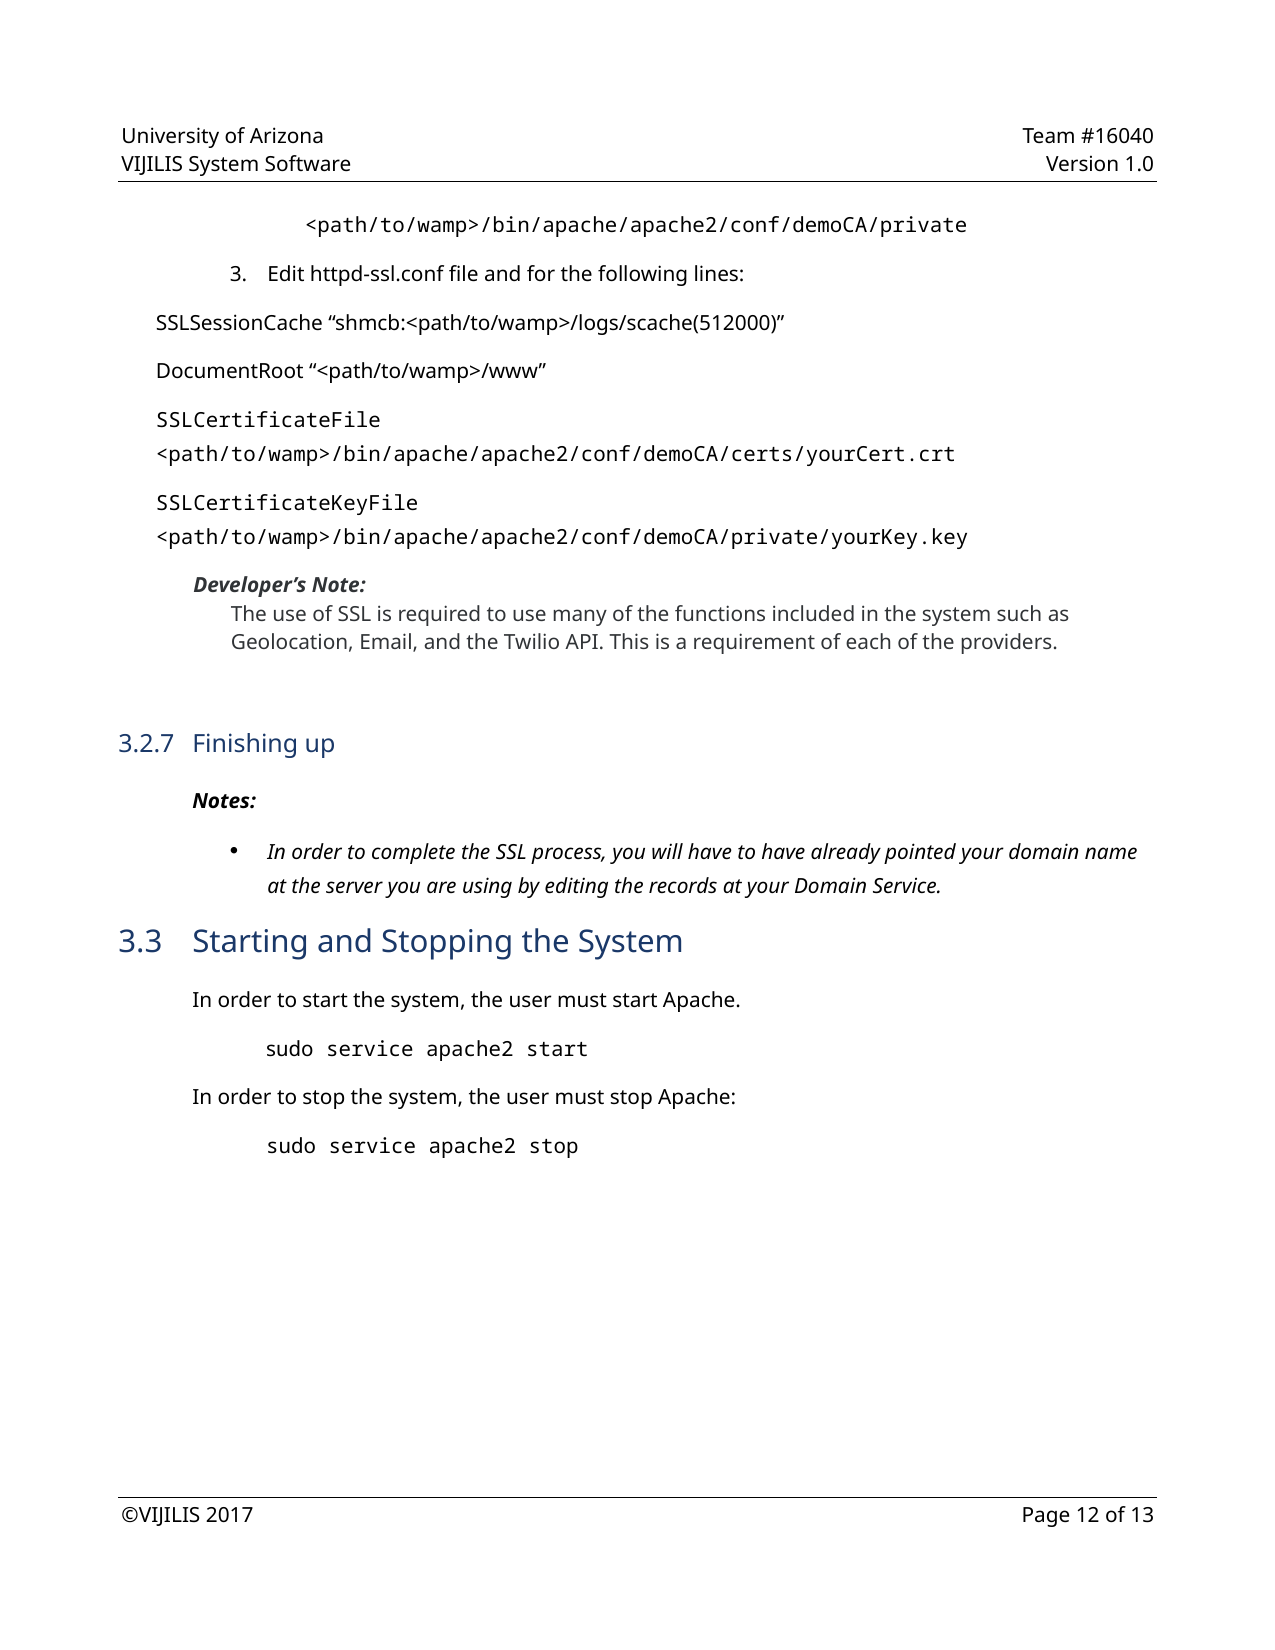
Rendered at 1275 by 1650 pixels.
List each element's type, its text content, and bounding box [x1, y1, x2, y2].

list SSLCertificateFile <path/to/wamp>/bin/apache/apache2/conf/demoCA/certs/yourCert.crt [156, 405, 1157, 468]
text 3.2.7 Finishing up [118, 726, 1157, 760]
list SSLCertificateKeyFile <path/to/wamp>/bin/apache/apache2/conf/demoCA/private/yourKey.key [156, 488, 1157, 550]
text In order to start the system, the user must start Apache. [118, 985, 1157, 1013]
text In order to stop the system, the user must stop Apache: [118, 1082, 1157, 1111]
text The use of SSL is required to use many of the functions included in the system such as Geolocation, Email, and the Twilio API. This is a requirement of each of the providers. [231, 599, 1157, 656]
text sudo service apache2 start [118, 1034, 1157, 1062]
list In order to complete the SSL process, you will have to have already pointed your domain name at the server you are using by editing the records at your Domain Service. [229, 837, 1157, 899]
list SSLSessionCache “shmcb:<path/to/wamp>/logs/scache(512000)” [156, 308, 1157, 336]
text Developer’s Note: [193, 571, 1157, 599]
subtitle 3.3 Starting and Stopping the System [118, 919, 1157, 962]
text Notes: [118, 781, 1157, 815]
list Edit httpd-ssl.conf file and for the following lines: [229, 259, 1157, 288]
list DocumentRoot “<path/to/wamp>/www” [156, 357, 1157, 385]
text sudo service apache2 stop [118, 1131, 1157, 1159]
list <path/to/wamp>/bin/apache/apache2/conf/demoCA/private [267, 211, 1157, 239]
